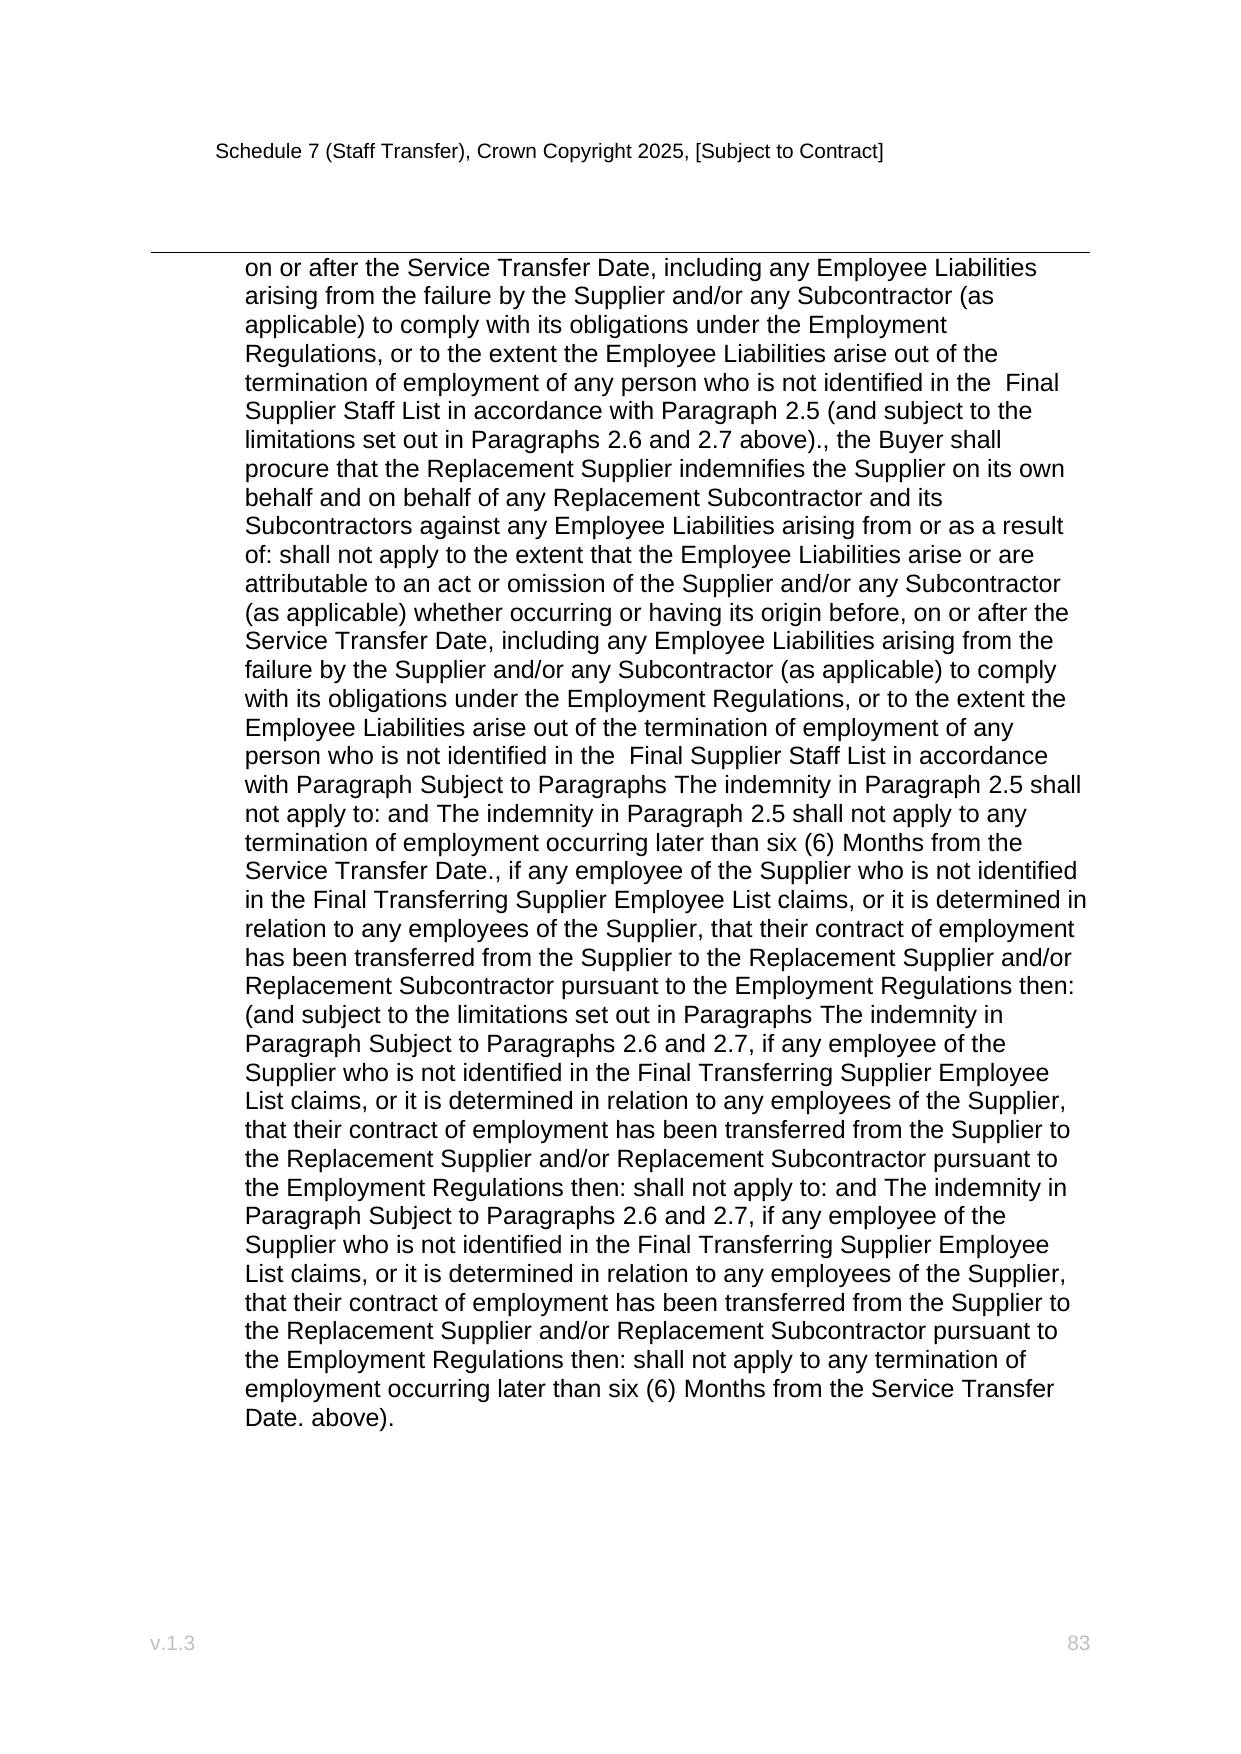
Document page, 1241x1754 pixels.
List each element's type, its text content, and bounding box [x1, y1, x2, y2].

list The indemnity in Paragraph 2.11 shall not apply to the extent that the Employee Liabilities arise or are attributable to an act or omission of the Supplier and/or any Subcontractor (as applicable) whether occurring or having its origin before, on or after the Service Transfer Date, including any Employee Liabilities arising from the failure by the Supplier and/or any Subcontractor (as applicable) to comply with its obligations under the Employment Regulations, or to the extent the Employee Liabilities arise out of the termination of employment of any person who is not identified in the Final Supplier Staff List in accordance with Paragraph 2.5 (and subject to the limitations set out in Paragraphs 2.6 and 2.7 above). [187, 252, 1090, 1431]
